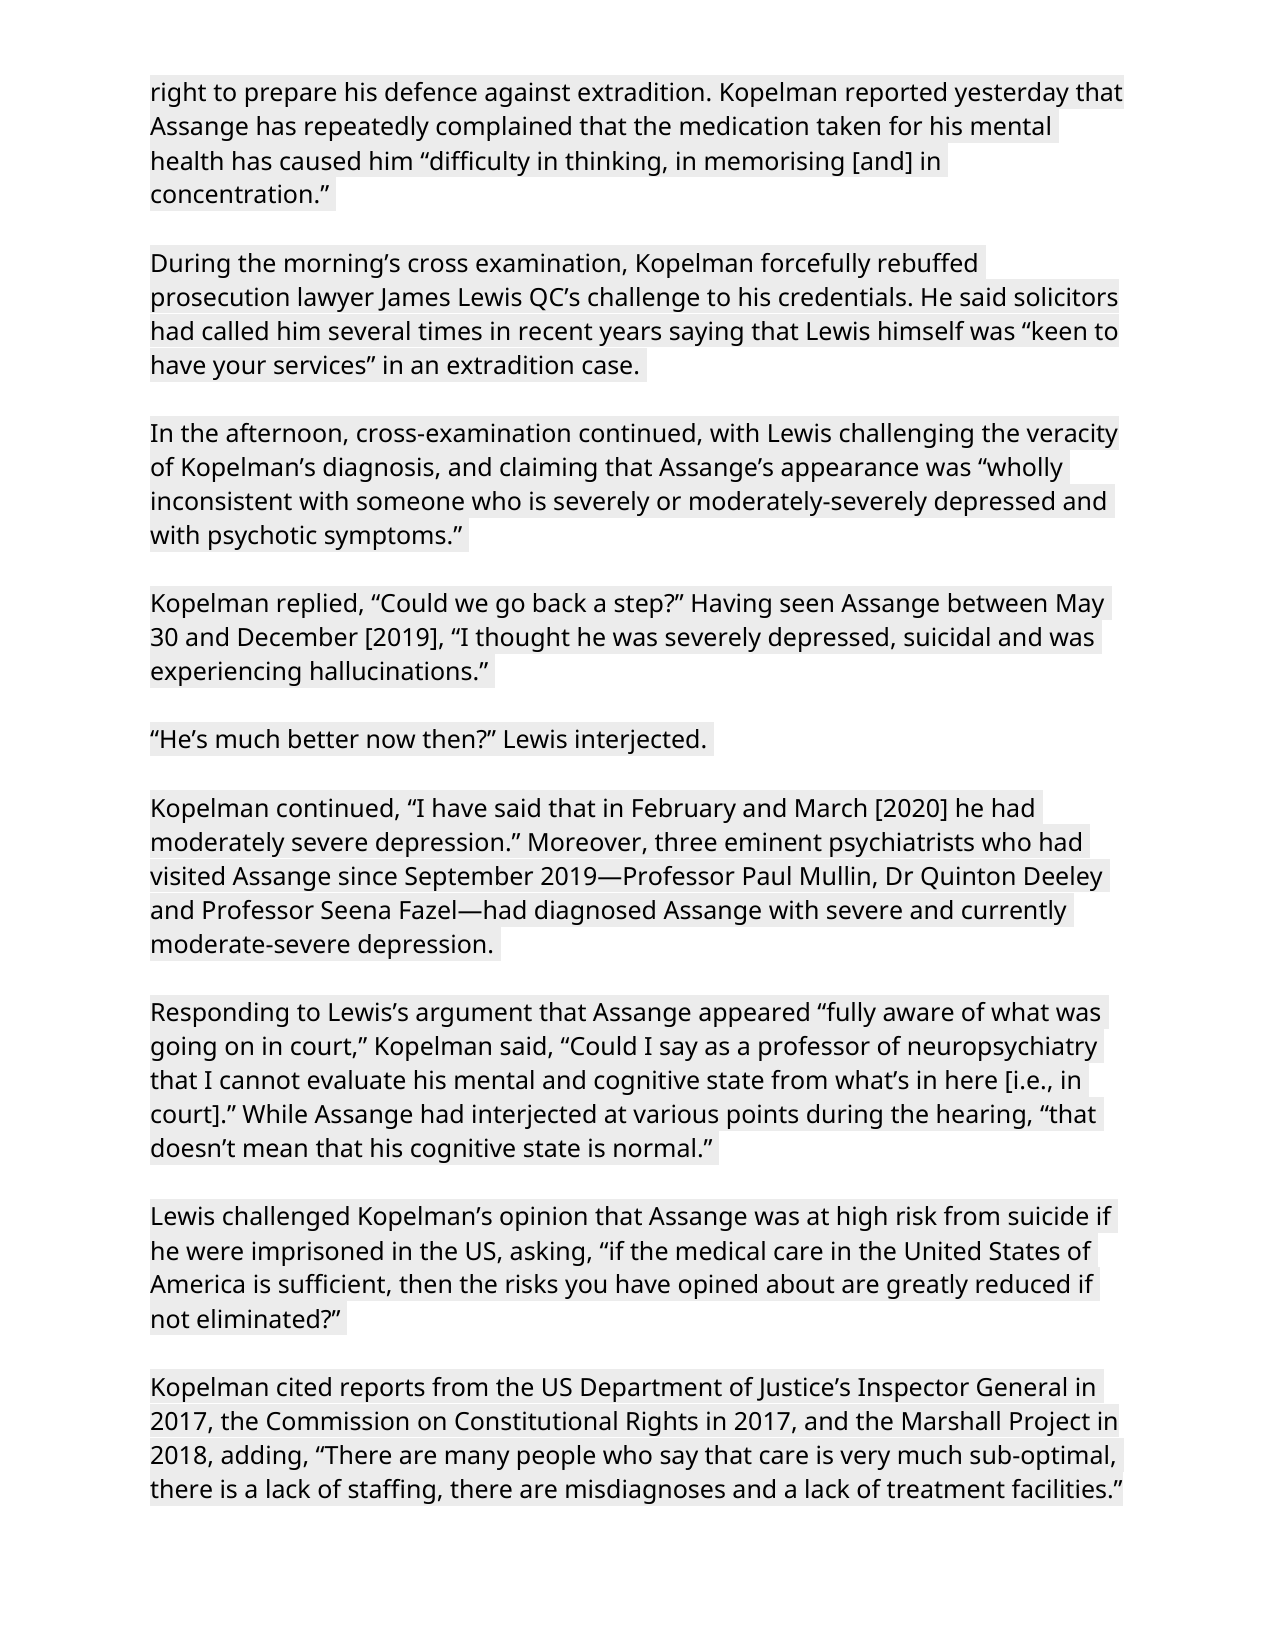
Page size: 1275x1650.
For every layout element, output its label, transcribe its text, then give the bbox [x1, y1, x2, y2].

text right to prepare his defence against extradition. Kopelman reported yesterday that Assange has repeatedly complained that the medication taken for his mental health has caused him “difficulty in thinking, in memorising [and] in concentration.” During the morning’s cross examination, Kopelman forcefully rebuffed prosecution lawyer James Lewis QC’s challenge to his credentials. He said solicitors had called him several times in recent years saying that Lewis himself was “keen to have your services” in an extradition case. In the afternoon, cross-examination continued, with Lewis challenging the veracity of Kopelman’s diagnosis, and claiming that Assange’s appearance was “wholly inconsistent with someone who is severely or moderately-severely depressed and with psychotic symptoms.” Kopelman replied, “Could we go back a step?” Having seen Assange between May 30 and December [2019], “I thought he was severely depressed, suicidal and was experiencing hallucinations.” “He’s much better now then?” Lewis interjected. Kopelman continued, “I have said that in February and March [2020] he had moderately severe depression.” Moreover, three eminent psychiatrists who had visited Assange since September 2019—Professor Paul Mullin, Dr Quinton Deeley and Professor Seena Fazel—had diagnosed Assange with severe and currently moderate-severe depression. Responding to Lewis’s argument that Assange appeared “fully aware of what was going on in court,” Kopelman said, “Could I say as a professor of neuropsychiatry that I cannot evaluate his mental and cognitive state from what’s in here [i.e., in court].” While Assange had interjected at various points during the hearing, “that doesn’t mean that his cognitive state is normal.” Lewis challenged Kopelman’s opinion that Assange was at high risk from suicide if he were imprisoned in the US, asking, “if the medical care in the United States of America is sufficient, then the risks you have opined about are greatly reduced if not eliminated?” Kopelman cited reports from the US Department of Justice’s Inspector General in 2017, the Commission on Constitutional Rights in 2017, and the Marshall Project in 2018, adding, “There are many people who say that care is very much sub-optimal, there is a lack of staffing, there are misdiagnoses and a lack of treatment facilities.” [150, 75, 1125, 1574]
